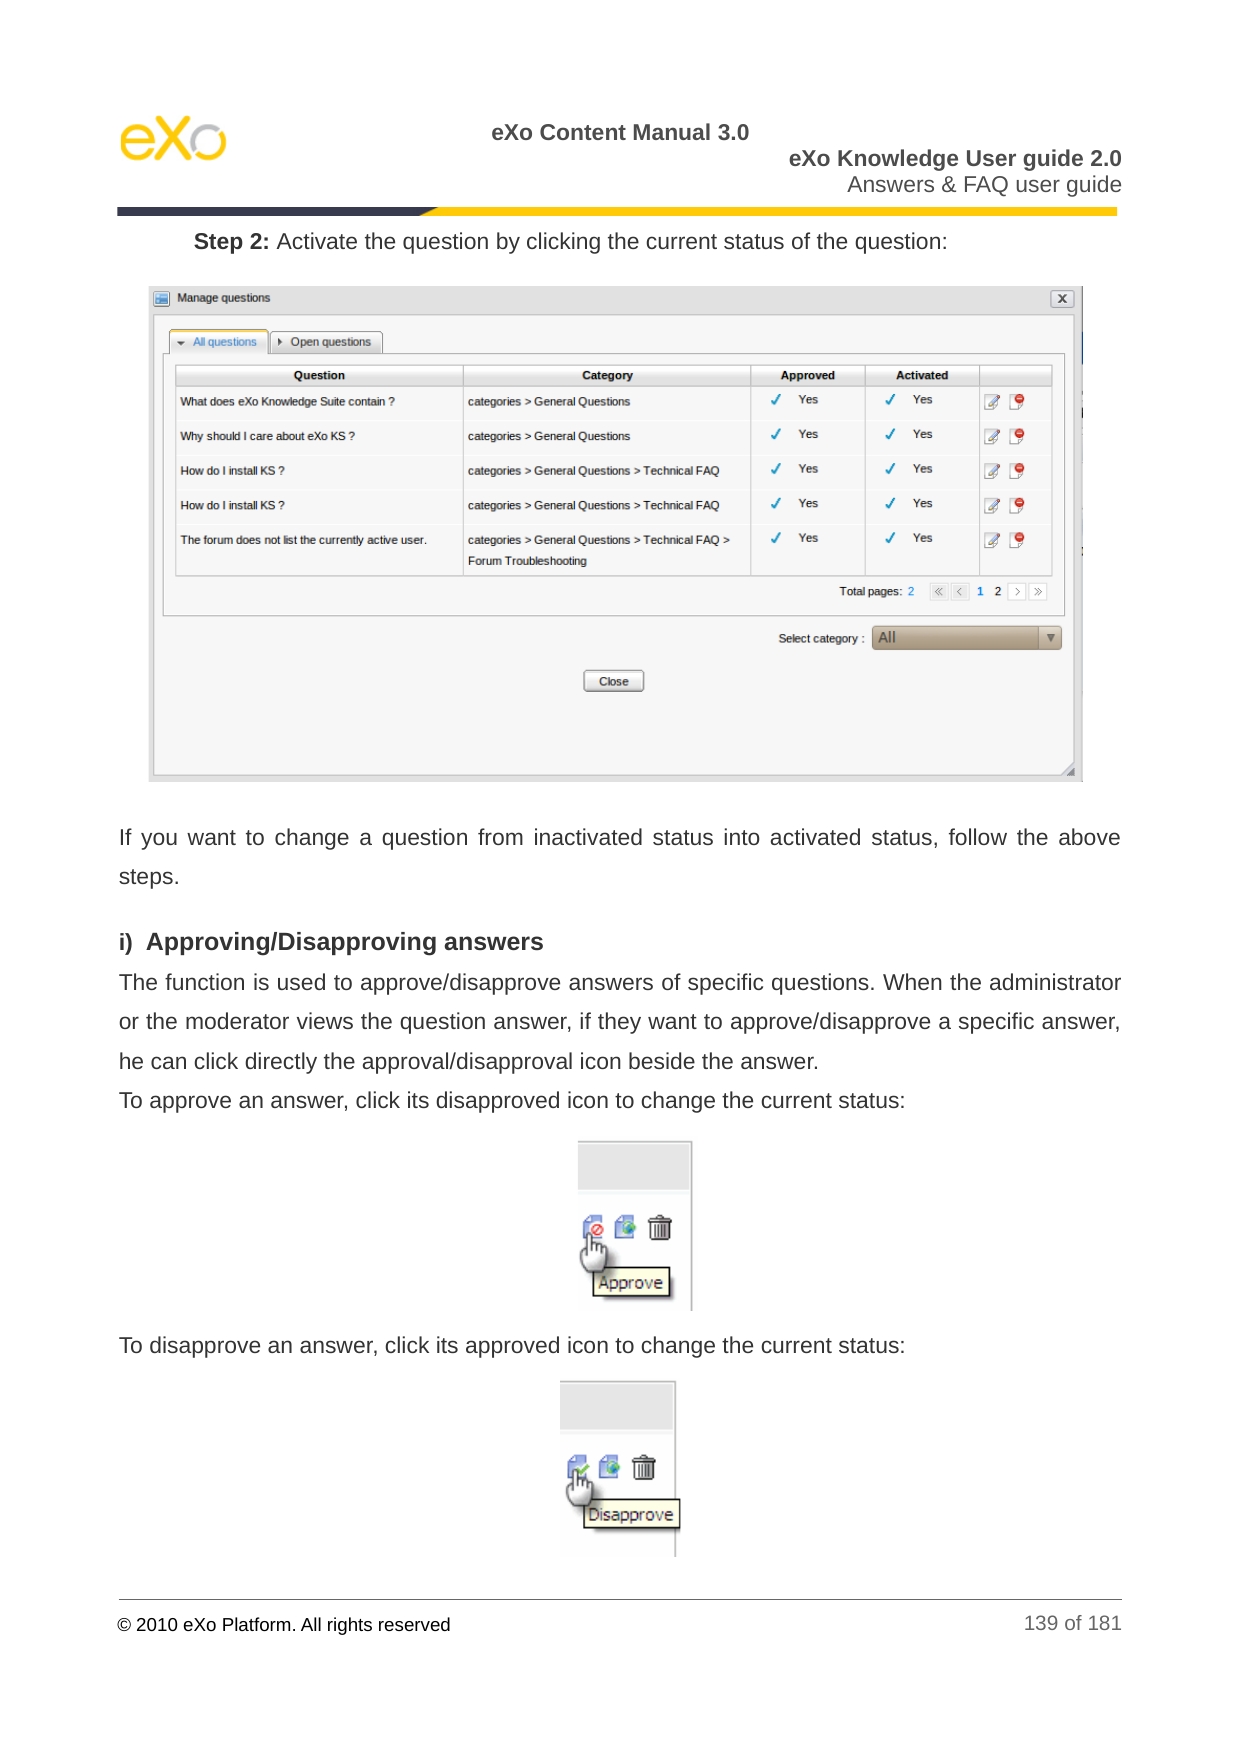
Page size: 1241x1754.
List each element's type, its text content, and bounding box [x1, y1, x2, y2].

subtitle Approving/Disapproving answers [118, 927, 1122, 956]
picture [120, 115, 227, 161]
text To disapprove an answer, click its approved icon to change the current status: [118, 1127, 1122, 1358]
text If you want to change a question from inactivated status into activated status, follow the above steps. [118, 823, 1122, 889]
picture [148, 286, 1083, 782]
picture [577, 1136, 699, 1311]
picture [117, 207, 1118, 216]
list Step 2: Activate the question by clicking the current status of the question: [156, 228, 1122, 254]
text The function is used to approve/disapprove answers of specific questions. When the administrator or the moderator views the question answer, if they want to approve/disapprove a specific answer, he can click directly the approval/disapproval icon beside the answer. [118, 969, 1122, 1074]
picture [560, 1378, 681, 1557]
text To approve an answer, click its disapproved icon to change the current status: [118, 1087, 1122, 1113]
